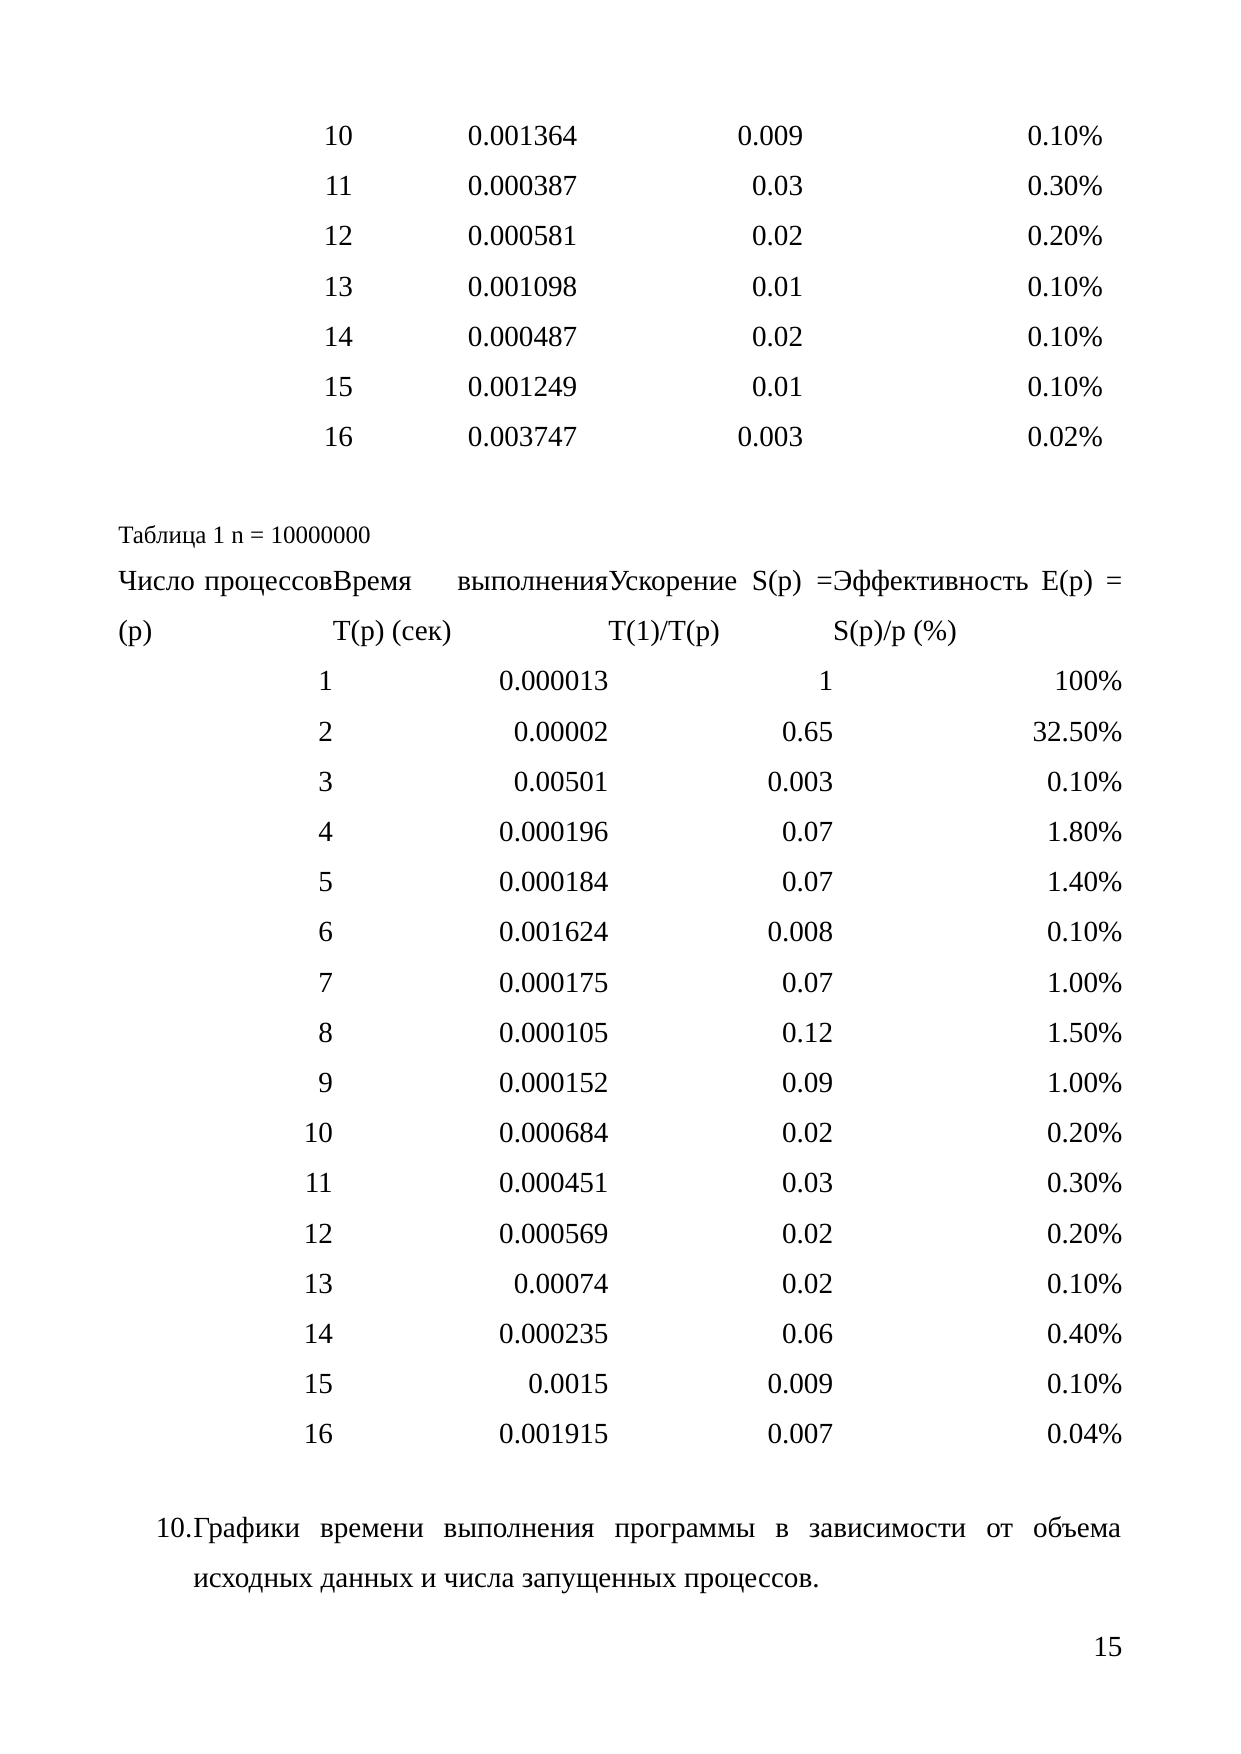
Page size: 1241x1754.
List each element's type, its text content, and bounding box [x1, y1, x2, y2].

table_cell 0.02% [803, 419, 1102, 469]
table_cell 0.02 [577, 219, 803, 269]
table_cell 9 [118, 1065, 333, 1115]
table_cell 0.003 [608, 764, 833, 814]
table_cell 4 [118, 814, 333, 864]
table_cell 0.000581 [353, 219, 577, 269]
table_cell 0.10% [803, 319, 1102, 369]
table_cell 0.001364 [353, 118, 577, 168]
table_cell 0.00074 [333, 1266, 608, 1316]
table_cell 0.02 [608, 1266, 833, 1316]
table_cell 0.10% [803, 369, 1102, 419]
table_cell 0.000184 [333, 864, 608, 914]
table_cell 1 [118, 664, 333, 714]
table_cell 0.003747 [353, 419, 577, 469]
table_cell 0.009 [577, 118, 803, 168]
table_cell 13 [118, 1266, 333, 1316]
table_cell 10 [118, 1115, 333, 1166]
table_cell 0.000487 [353, 319, 577, 369]
table_cell 0.01 [577, 369, 803, 419]
table_cell 1.80% [833, 814, 1122, 864]
table_cell 0.06 [608, 1316, 833, 1366]
table_cell 0.09 [608, 1065, 833, 1115]
table_cell 0.02 [577, 319, 803, 369]
table_cell 0.20% [833, 1216, 1122, 1266]
table_cell 5 [118, 864, 333, 914]
table_cell 15 [118, 1366, 333, 1417]
table_cell 11 [118, 168, 352, 218]
table_cell 0.001098 [353, 269, 577, 319]
table_cell 14 [118, 319, 352, 369]
table_cell 0.40% [833, 1316, 1122, 1366]
table_header Число процессов (p) [118, 563, 333, 663]
table_cell 0.000196 [333, 814, 608, 864]
table_cell 0.04% [833, 1417, 1122, 1467]
table_cell 0.000684 [333, 1115, 608, 1166]
table_cell 0.008 [608, 915, 833, 965]
table_cell 0.02 [608, 1216, 833, 1266]
table_cell 16 [118, 1417, 333, 1467]
table_cell 0.00002 [333, 714, 608, 764]
table_cell 0.30% [833, 1166, 1122, 1216]
table_cell 12 [118, 1216, 333, 1266]
table_cell 0.000175 [333, 965, 608, 1015]
table_cell 0.12 [608, 1015, 833, 1065]
table_cell 8 [118, 1015, 333, 1065]
table_cell 6 [118, 915, 333, 965]
table_cell 12 [118, 219, 352, 269]
table_cell 0.00501 [333, 764, 608, 814]
table_cell 0.03 [577, 168, 803, 218]
table_cell 0.07 [608, 814, 833, 864]
table_cell 0.65 [608, 714, 833, 764]
table_cell 0.10% [803, 118, 1102, 168]
table_cell 0.10% [833, 1266, 1122, 1316]
table_cell 0.000152 [333, 1065, 608, 1115]
table_cell 0.000105 [333, 1015, 608, 1065]
table_cell 0.000235 [333, 1316, 608, 1366]
table_cell 0.0015 [333, 1366, 608, 1417]
table_cell 0.003 [577, 419, 803, 469]
table_cell 0.009 [608, 1366, 833, 1417]
table_cell 0.001249 [353, 369, 577, 419]
table_header Эффективность E(p) = S(p)/p (%) [833, 563, 1122, 663]
table_cell 0.30% [803, 168, 1102, 218]
table_cell 1.00% [833, 965, 1122, 1015]
table_cell 0.02 [608, 1115, 833, 1166]
table_header Ускорение S(p) = T(1)/T(p) [608, 563, 833, 663]
table_cell 0.000387 [353, 168, 577, 218]
table_cell 0.10% [803, 269, 1102, 319]
table_cell 0.20% [833, 1115, 1122, 1166]
table_cell 0.10% [833, 764, 1122, 814]
table_cell 0.001624 [333, 915, 608, 965]
list Графики времени выполнения программы в зависимости от объема исходных данных и числа запущенных процессов. [156, 1510, 1122, 1594]
table_cell 100% [833, 664, 1122, 714]
table_cell 0.01 [577, 269, 803, 319]
table_cell 1.40% [833, 864, 1122, 914]
table_header Время выполнения T(p) (сек) [333, 563, 608, 663]
table_cell 1 [608, 664, 833, 714]
table_cell 11 [118, 1166, 333, 1216]
table_cell 0.10% [833, 915, 1122, 965]
table_cell 32.50% [833, 714, 1122, 764]
table_cell 0.000013 [333, 664, 608, 714]
table_cell 0.001915 [333, 1417, 608, 1467]
table_cell 0.07 [608, 864, 833, 914]
table_cell 7 [118, 965, 333, 1015]
table_cell 0.10% [833, 1366, 1122, 1417]
table_cell 0.007 [608, 1417, 833, 1467]
table_cell 0.000569 [333, 1216, 608, 1266]
table_cell 0.000451 [333, 1166, 608, 1216]
list Таблица 1 n = 10000000 [118, 520, 1122, 549]
table_cell 14 [118, 1316, 333, 1366]
table_cell 15 [118, 369, 352, 419]
table_cell 13 [118, 269, 352, 319]
table_cell 16 [118, 419, 352, 469]
table_cell 0.03 [608, 1166, 833, 1216]
table_cell 0.20% [803, 219, 1102, 269]
table_cell 3 [118, 764, 333, 814]
table_cell 2 [118, 714, 333, 764]
table_cell 1.50% [833, 1015, 1122, 1065]
table_cell 0.07 [608, 965, 833, 1015]
table_cell 10 [118, 118, 352, 168]
table_cell 1.00% [833, 1065, 1122, 1115]
